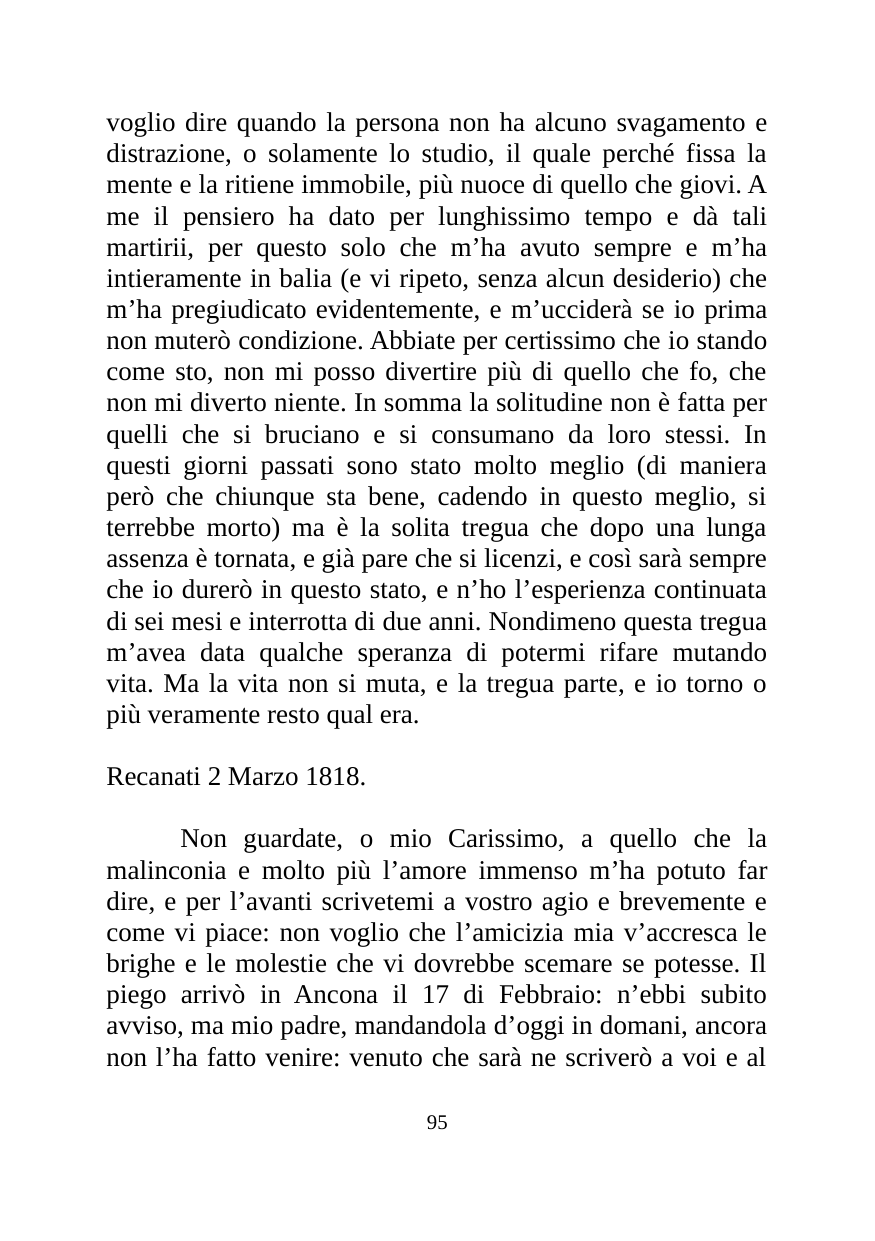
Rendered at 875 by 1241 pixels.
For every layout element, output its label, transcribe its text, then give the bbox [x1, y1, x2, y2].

text Recanati 2 Marzo 1818. [106, 760, 768, 791]
text voglio dire quando la persona non ha alcuno svagamento e distrazione, o solamente lo studio, il quale perché fissa la mente e la ritiene immobile, più nuoce di quello che giovi. A me il pensiero ha dato per lunghissimo tempo e dà tali martirii, per questo solo che m’ha avuto sempre e m’ha intieramente in balia (e vi ripeto, senza alcun desiderio) che m’ha pregiudicato evidentemente, e m’ucciderà se io prima non muterò condizione. Abbiate per certissimo che io stando come sto, non mi posso divertire più di quello che fo, che non mi diverto niente. In somma la solitudine non è fatta per quelli che si bruciano e si consumano da loro stessi. In questi giorni passati sono stato molto meglio (di maniera però che chiunque sta bene, cadendo in questo meglio, si terrebbe morto) ma è la solita tregua che dopo una lunga assenza è tornata, e già pare che si licenzi, e così sarà sempre che io durerò in questo stato, e n’ho l’esperienza continuata di sei mesi e interrotta di due anni. Nondimeno questa tregua m’avea data qualche speranza di potermi rifare mutando vita. Ma la vita non si muta, e la tregua parte, e io torno o più veramente resto qual era. [106, 106, 768, 729]
text Non guardate, o mio Carissimo, a quello che la malinconia e molto più l’amore immenso m’ha potuto far dire, e per l’avanti scrivetemi a vostro agio e brevemente e come vi piace: non voglio che l’amicizia mia v’accresca le brighe e le molestie che vi dovrebbe scemare se potesse. Il piego arrivò in Ancona il 17 di Febbraio: n’ebbi subito avviso, ma mio padre, mandandola d’oggi in domani, ancora non l’ha fatto venire: venuto che sarà ne scriverò a voi e al [106, 823, 768, 1072]
